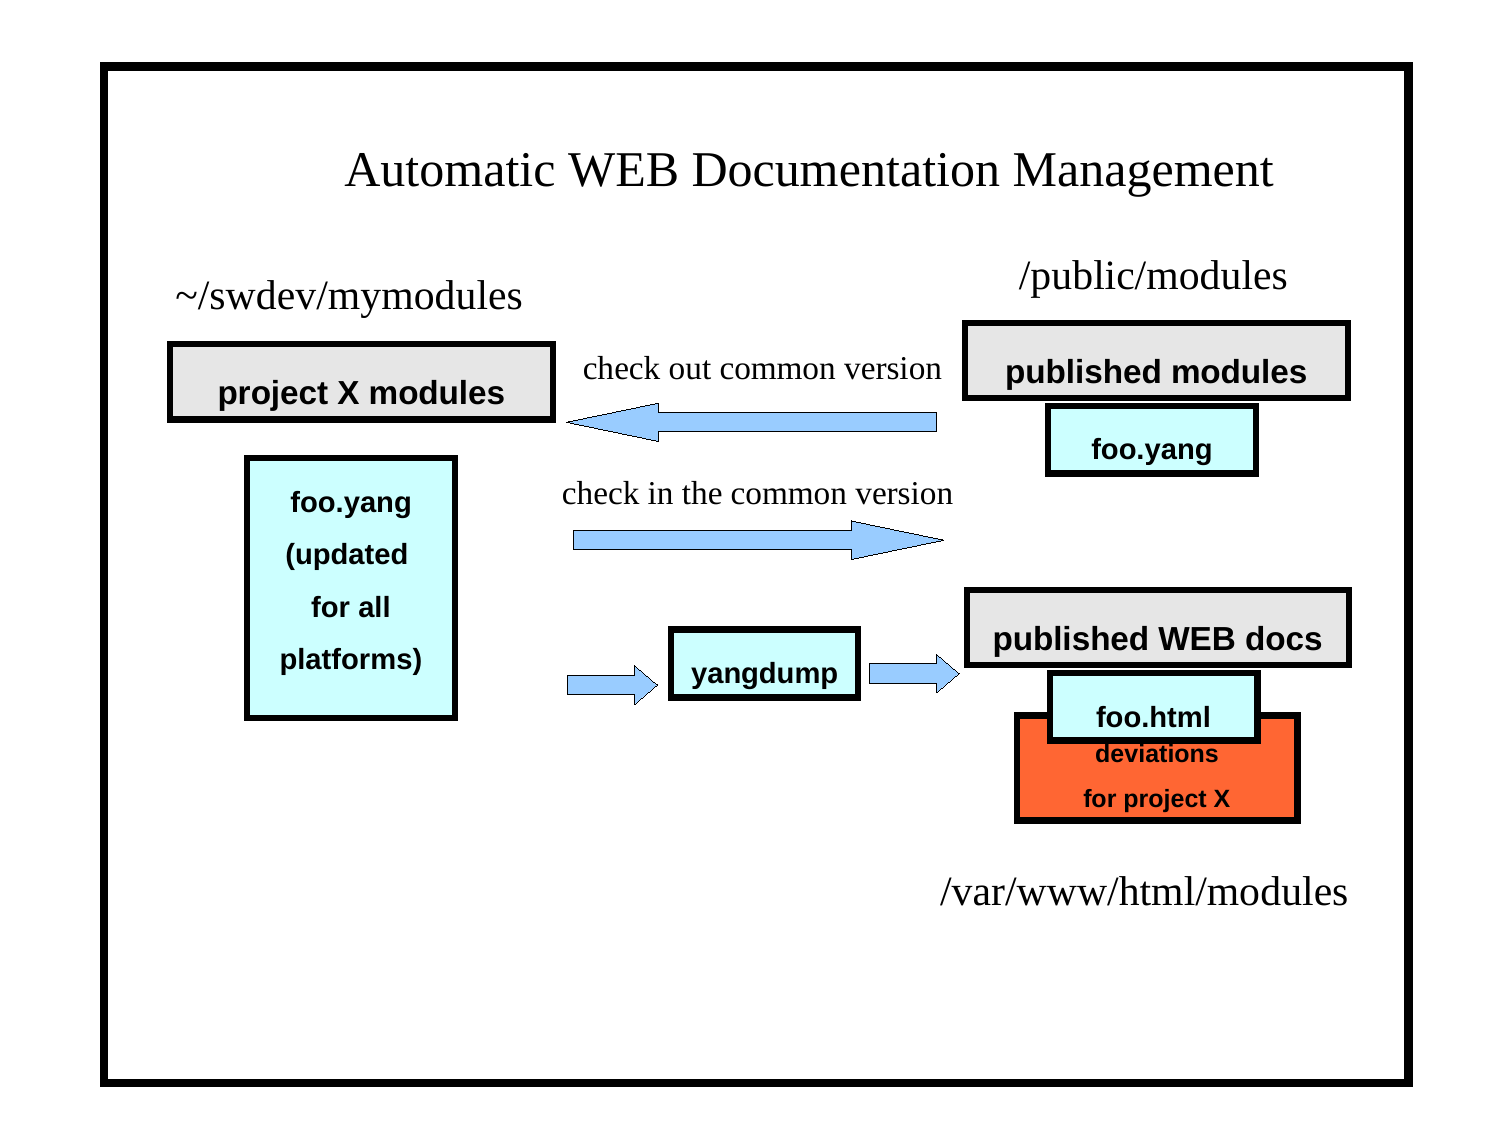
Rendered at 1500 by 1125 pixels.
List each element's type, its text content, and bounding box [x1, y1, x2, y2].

text_box published modules [965, 322, 1348, 399]
text_box check in the common version [547, 463, 970, 519]
text_box [573, 520, 944, 560]
text_box /var/www/html/modules [925, 856, 1364, 922]
text_box ~/swdev/mymodules [160, 260, 539, 326]
text_box project X modules [170, 344, 553, 420]
text_box check out common version [568, 339, 958, 394]
text_box Automatic WEB Documentation Management [329, 128, 1290, 204]
text_box foo.yang [1048, 405, 1256, 474]
text_box [869, 654, 960, 693]
text_box foo.html [1049, 672, 1258, 741]
text_box published WEB docs [966, 589, 1350, 666]
text_box yangdump [671, 629, 858, 698]
text_box [566, 403, 937, 442]
text_box foo.yang (updated for all platforms) [247, 458, 455, 719]
text_box deviations for project X [1016, 715, 1298, 821]
text_box /public/modules [1004, 240, 1304, 306]
text_box [567, 665, 658, 705]
